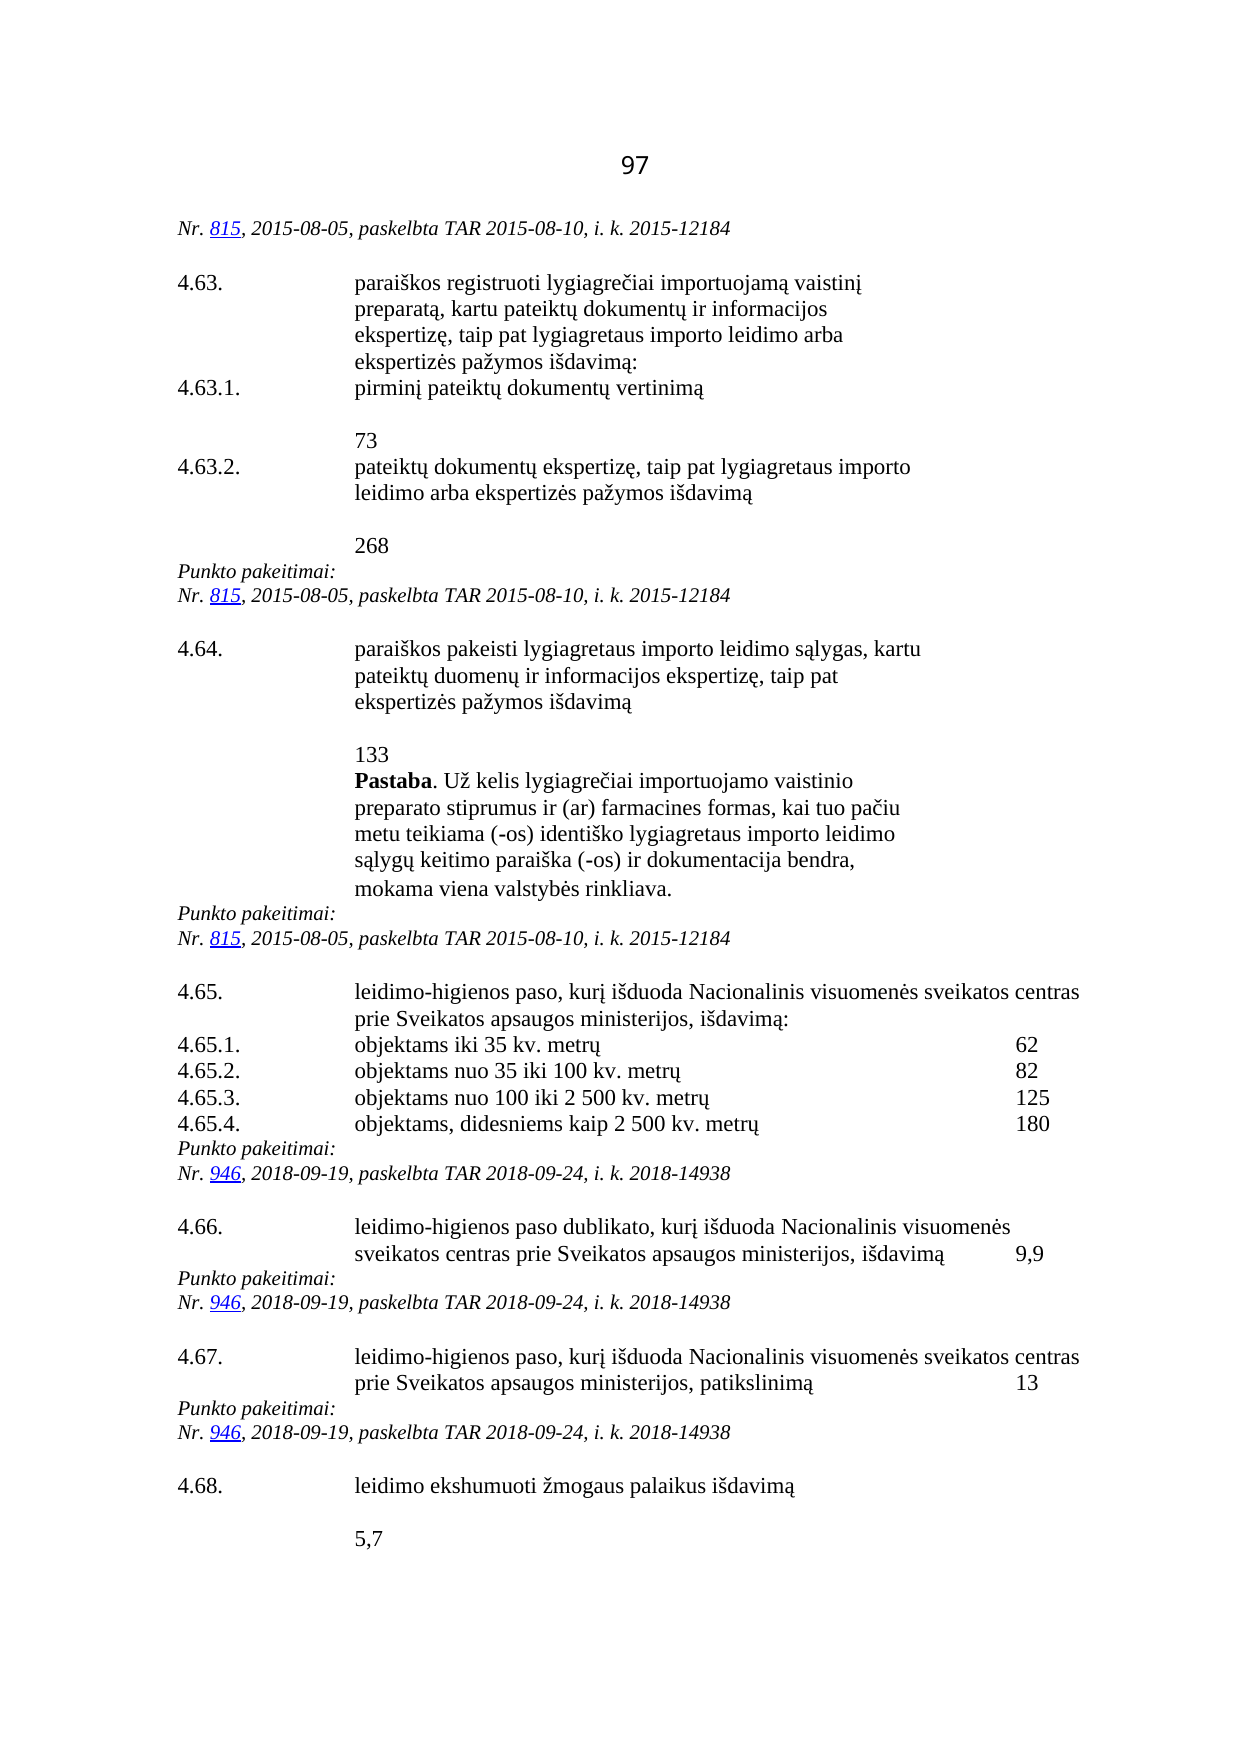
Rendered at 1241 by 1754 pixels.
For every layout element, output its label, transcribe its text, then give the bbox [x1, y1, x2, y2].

text 4.64. paraiškos pakeisti lygiagretaus importo leidimo sąlygas, kartu [177, 635, 945, 662]
text 4.65.3. objektams nuo 100 iki 2 500 kv. metrų 125 [177, 1084, 1093, 1110]
text preparato stiprumus ir (ar) farmacines formas, kai tuo pačiu [354, 793, 945, 820]
text Nr. 815, 2015-08-05, paskelbta TAR 2015-08-10, i. k. 2015-12184 [177, 583, 1093, 607]
text 4.65.4. objektams, didesniems kaip 2 500 kv. metrų 180 [177, 1110, 1093, 1136]
text Punkto pakeitimai: [177, 1136, 1093, 1160]
text Nr. 815, 2015-08-05, paskelbta TAR 2015-08-10, i. k. 2015-12184 [177, 925, 1093, 949]
text 4.65.2. objektams nuo 35 iki 100 kv. metrų 82 [177, 1057, 1093, 1084]
text Pastaba. Už kelis lygiagrečiai importuojamo vaistinio [354, 767, 945, 793]
text Nr. 946, 2018-09-19, paskelbta TAR 2018-09-24, i. k. 2018-14938 [177, 1290, 1093, 1314]
text ekspertizę, taip pat lygiagretaus importo leidimo arba [354, 321, 945, 348]
text 4.68. leidimo ekshumuoti žmogaus palaikus išdavimą 5,7 [177, 1472, 945, 1551]
text preparatą, kartu pateiktų dokumentų ir informacijos [354, 295, 945, 321]
text sąlygų keitimo paraiška (-os) ir dokumentacija bendra, [354, 846, 945, 873]
text 4.63.2. pateiktų dokumentų ekspertizę, taip pat lygiagretaus importo [177, 453, 945, 479]
text Nr. 815, 2015-08-05, paskelbta TAR 2015-08-10, i. k. 2015-12184 [177, 216, 1093, 240]
text Punkto pakeitimai: [177, 558, 1093, 583]
text 4.63.1. pirminį pateiktų dokumentų vertinimą 73 [177, 374, 945, 453]
text leidimo arba ekspertizės pažymos išdavimą 268 [354, 479, 945, 558]
text 4.67. leidimo-higienos paso, kurį išduoda Nacionalinis visuomenės sveikatos centras prie Sveikatos apsaugos ministerijos, patikslinimą 13 [177, 1343, 1093, 1396]
text Nr. 946, 2018-09-19, paskelbta TAR 2018-09-24, i. k. 2018-14938 [177, 1419, 1093, 1444]
text metu teikiama (-os) identiško lygiagretaus importo leidimo [354, 820, 945, 846]
text Punkto pakeitimai: [177, 1266, 1093, 1290]
text pateiktų duomenų ir informacijos ekspertizę, taip pat [354, 662, 945, 688]
text Punkto pakeitimai: [177, 1396, 1093, 1419]
text ekspertizės pažymos išdavimą: [354, 348, 945, 374]
text 4.66. leidimo-higienos paso dublikato, kurį išduoda Nacionalinis visuomenės sveikatos centras prie Sveikatos apsaugos ministerijos, išdavimą 9,9 [177, 1213, 1093, 1266]
text Nr. 946, 2018-09-19, paskelbta TAR 2018-09-24, i. k. 2018-14938 [177, 1160, 1093, 1184]
text Punkto pakeitimai: [177, 901, 1093, 925]
text 4.63. paraiškos registruoti lygiagrečiai importuojamą vaistinį [177, 269, 945, 295]
text 4.65. leidimo-higienos paso, kurį išduoda Nacionalinis visuomenės sveikatos centras prie Sveikatos apsaugos ministerijos, išdavimą: [177, 978, 1093, 1031]
text mokama viena valstybės rinkliava. [354, 873, 945, 901]
text 4.65.1. objektams iki 35 kv. metrų 62 [177, 1031, 1093, 1057]
text ekspertizės pažymos išdavimą 133 [354, 688, 945, 767]
